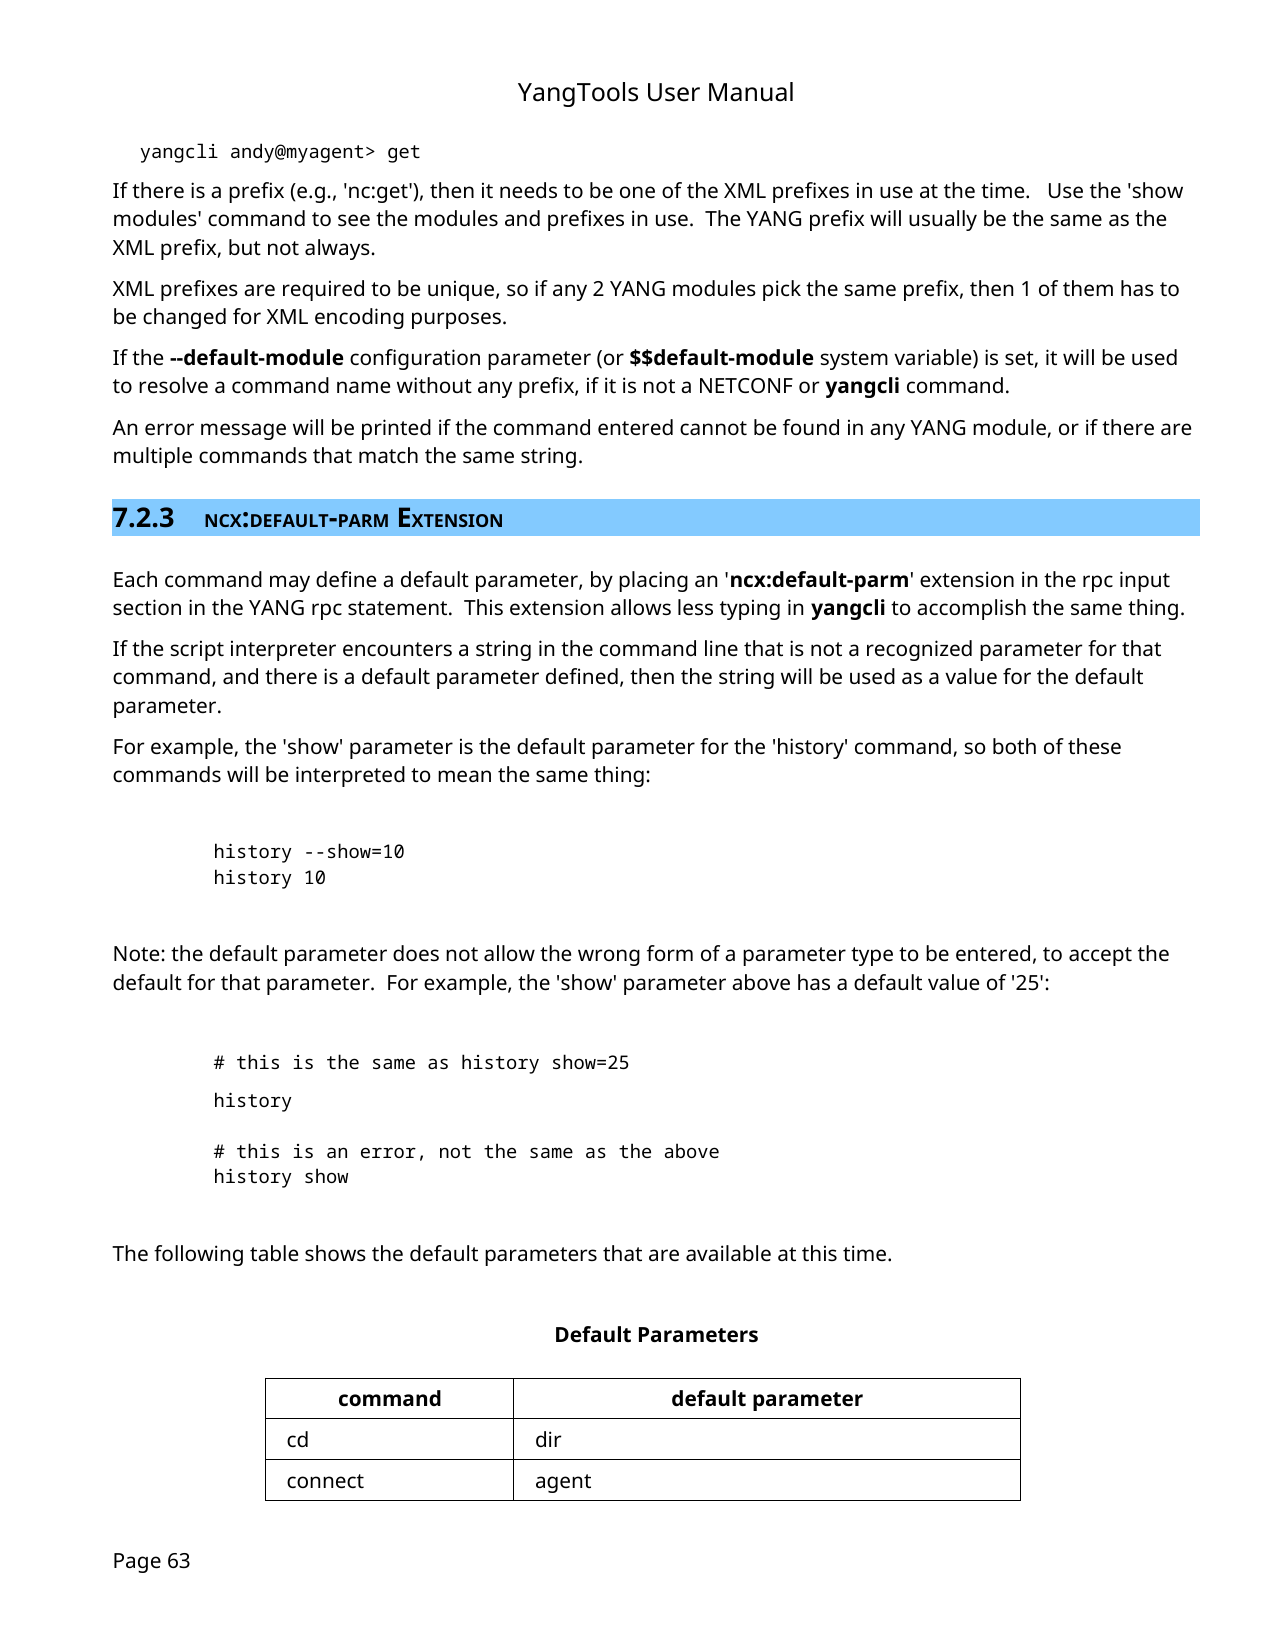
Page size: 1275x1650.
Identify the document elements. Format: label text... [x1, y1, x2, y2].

subtitle Default Parameters [127, 1321, 1185, 1349]
text For example, the 'show' parameter is the default parameter for the 'history' command, so both of these commands will be interpreted to mean the same thing: [112, 732, 1200, 789]
table_cell connect [266, 1460, 513, 1500]
text history # this is an error, not the same as the above history show [139, 1087, 1200, 1189]
text Each command may define a default parameter, by placing an 'ncx:default-parm' extension in the rpc input section in the YANG rpc statement. This extension allows less typing in yangcli to accomplish the same thing. [112, 565, 1200, 622]
text An error message will be printed if the command entered cannot be found in any YANG module, or if there are multiple commands that match the same string. [112, 413, 1200, 469]
text If there is a prefix (e.g., 'nc:get'), then it needs to be one of the XML prefixes in use at the time. Use the 'show modules' command to see the modules and prefixes in use. The YANG prefix will usually be the same as the XML prefix, but not always. [112, 176, 1200, 261]
table_header command [266, 1379, 513, 1418]
table_header default parameter [514, 1379, 1020, 1418]
text If the script interpreter encounters a string in the command line that is not a recognized parameter for that command, and there is a default parameter defined, then the string will be used as a value for the default parameter. [112, 634, 1200, 719]
table_cell cd [266, 1419, 513, 1459]
table_cell dir [514, 1419, 1020, 1459]
text Note: the default parameter does not allow the wrong form of a parameter type to be entered, to accept the default for that parameter. For example, the 'show' parameter above has a default value of '25': [112, 939, 1200, 996]
subtitle ncx:default-parm Extension [112, 499, 1200, 536]
text XML prefixes are required to be unique, so if any 2 YANG modules pick the same prefix, then 1 of them has to be changed for XML encoding purposes. [112, 274, 1200, 331]
text # this is the same as history show=25 [139, 1049, 1200, 1075]
text yangcli andy@myagent> get [139, 138, 1200, 164]
text If the --default-module configuration parameter (or $$default-module system variable) is set, it will be used to resolve a command name without any prefix, if it is not a NETCONF or yangcli command. [112, 343, 1200, 400]
text history --show=10 history 10 [139, 839, 1200, 890]
table_cell agent [514, 1460, 1020, 1500]
text The following table shows the default parameters that are available at this time. [112, 1239, 1200, 1267]
